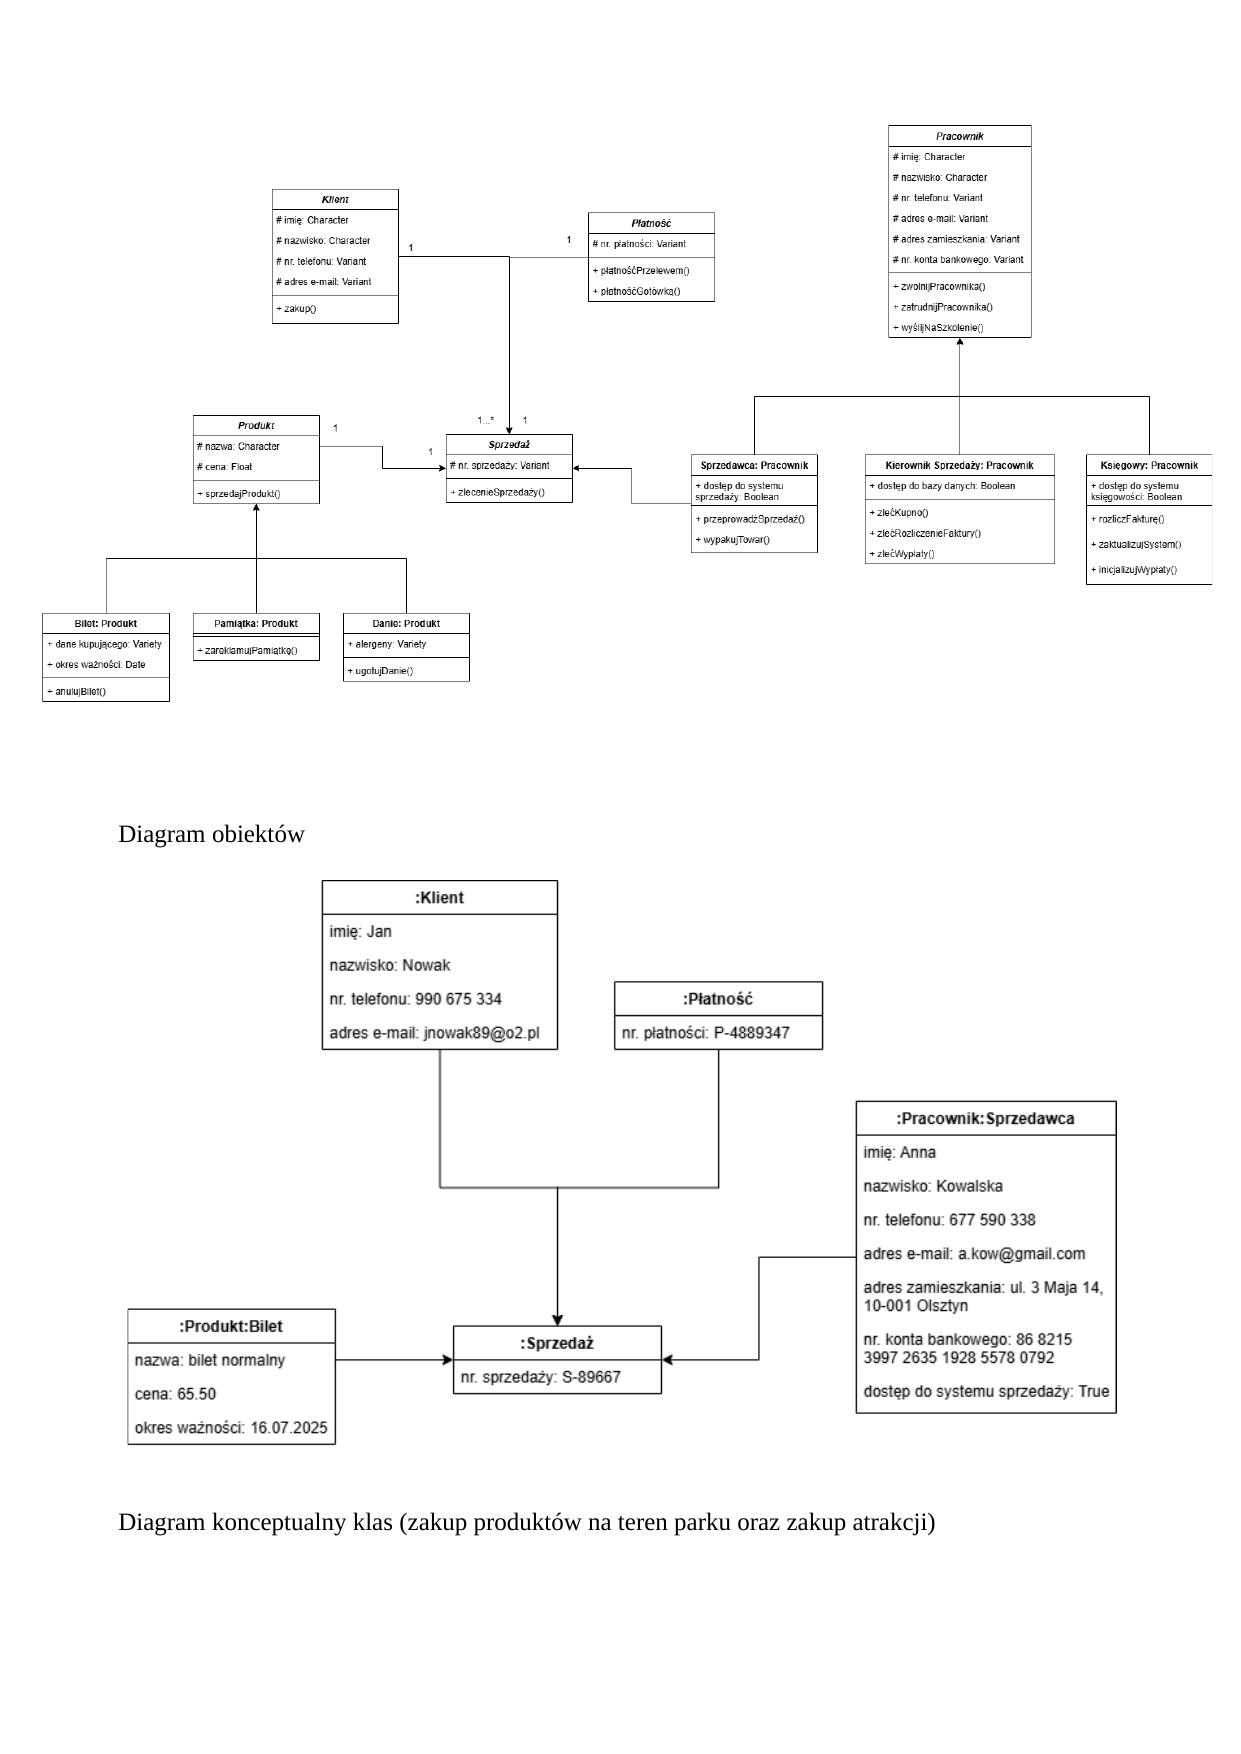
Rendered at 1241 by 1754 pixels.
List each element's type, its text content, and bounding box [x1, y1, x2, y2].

text Diagram konceptualny klas (zakup produktów na teren parku oraz zakup atrakcji) [118, 1507, 1122, 1535]
picture [127, 880, 1117, 1449]
text Diagram obiektów [118, 819, 1122, 848]
picture [42, 125, 1213, 704]
